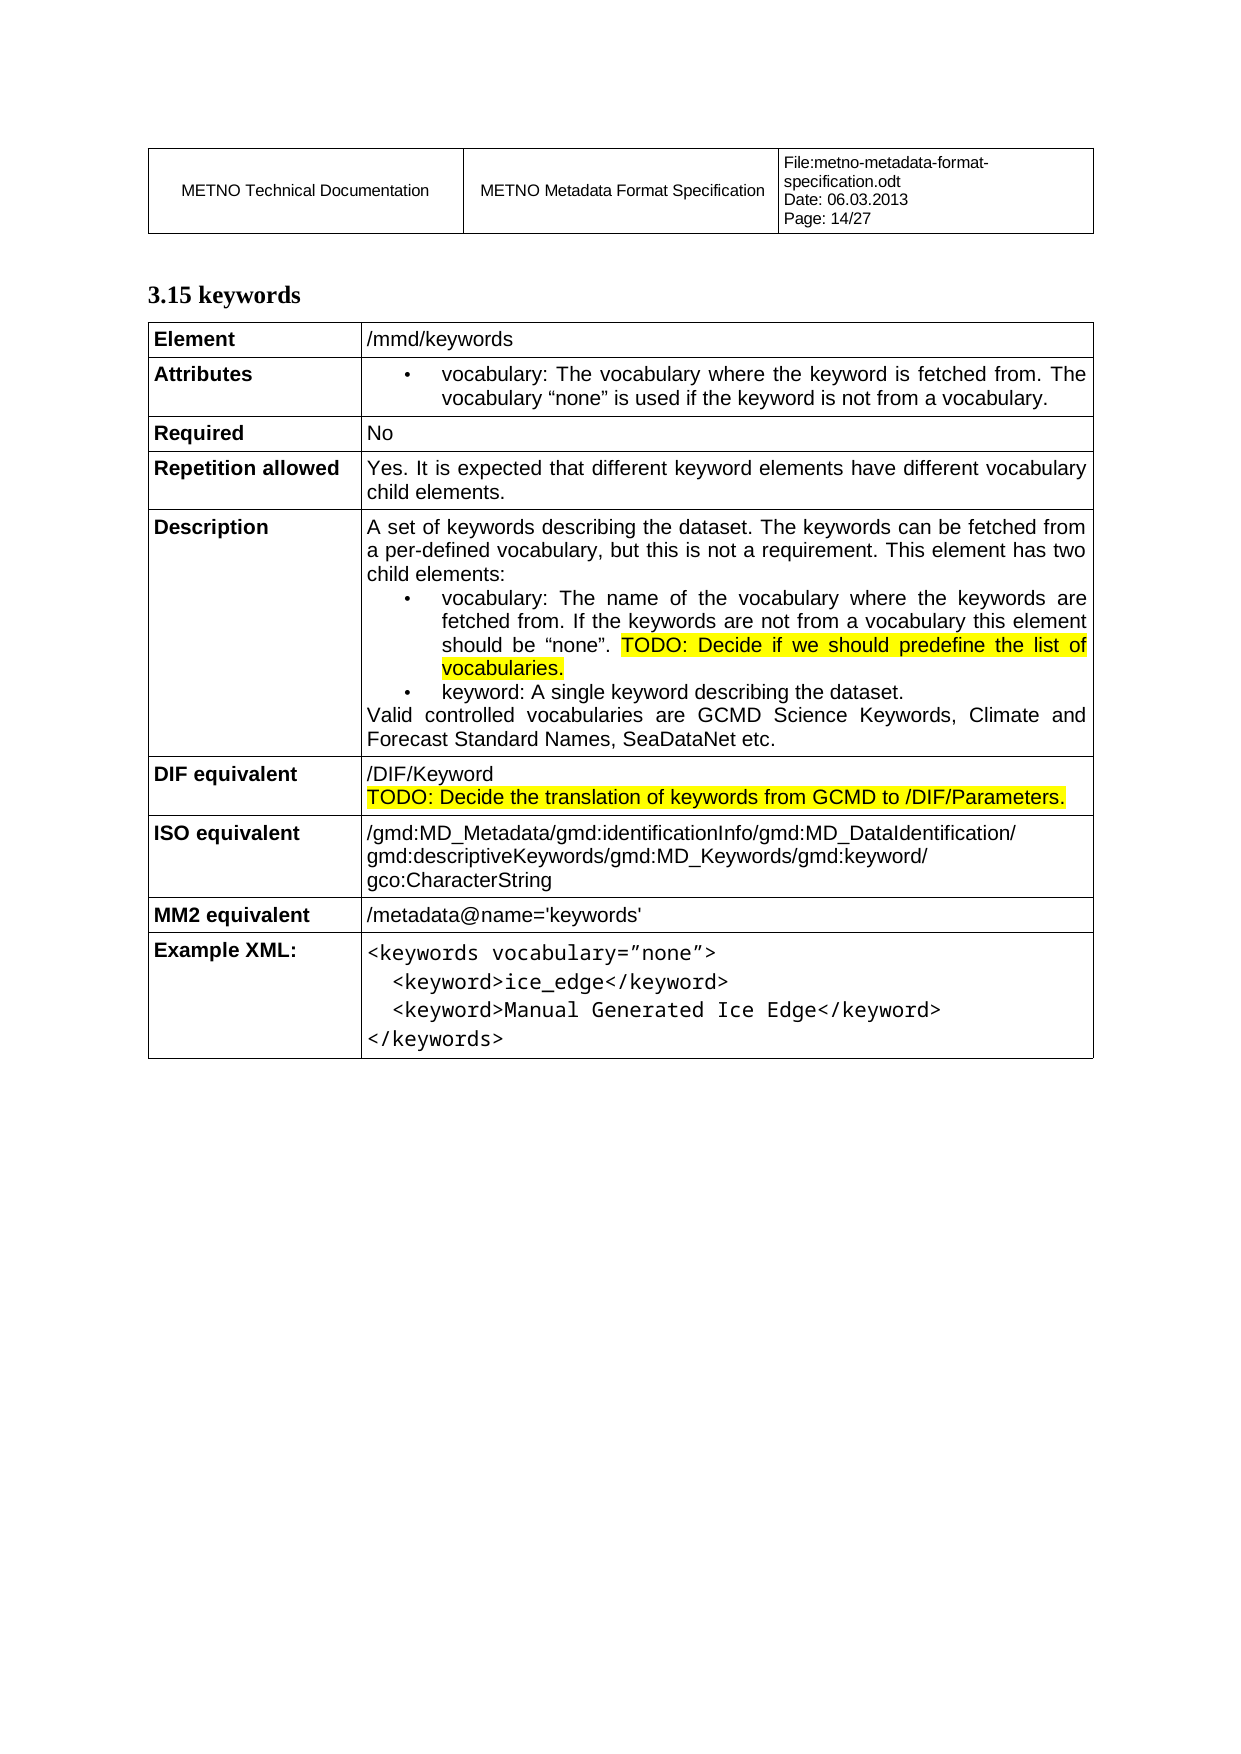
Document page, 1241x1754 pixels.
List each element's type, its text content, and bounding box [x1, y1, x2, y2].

table_cell /gmd:MD_Metadata/gmd:identificationInfo/gmd:MD_DataIdentification/gmd:descriptiveKeywords/gmd:MD_Keywords/gmd:keyword/gco:CharacterString [362, 816, 1093, 897]
table_cell No [362, 417, 1093, 451]
table_header /mmd/keywords [362, 323, 1093, 357]
table_cell DIF equivalent [149, 757, 361, 815]
table_cell <keywords vocabulary=”none”> <keyword>ice_edge</keyword> <keyword>Manual Generated Ice Edge</keyword> </keywords> [362, 933, 1093, 1058]
table_header Element [149, 323, 361, 357]
table_cell vocabulary: The vocabulary where the keyword is fetched from. The vocabulary “none” is used if the keyword is not from a vocabulary. [362, 358, 1093, 416]
table_cell Required [149, 417, 361, 451]
table_cell MM2 equivalent [149, 898, 361, 932]
subtitle keywords [148, 281, 1093, 309]
table_cell Description [149, 510, 361, 756]
table_cell ISO equivalent [149, 816, 361, 897]
table_cell /metadata@name='keywords' [362, 898, 1093, 932]
table_cell Yes. It is expected that different keyword elements have different vocabulary child elements. [362, 452, 1093, 509]
table_cell A set of keywords describing the dataset. The keywords can be fetched from a per-defined vocabulary, but this is not a requirement. This element has two child elements: vocabulary: The name of the vocabulary where the keywords are fetched from. If the keywords are not from a vocabulary this element should be “none”. TODO: Decide if we should predefine the list of vocabularies. keyword: A single keyword describing the dataset. Valid controlled vocabularies are GCMD Science Keywords, Climate and Forecast Standard Names, SeaDataNet etc. [362, 510, 1093, 756]
table_cell Attributes [149, 358, 361, 416]
table_cell /DIF/Keyword TODO: Decide the translation of keywords from GCMD to /DIF/Parameters. [362, 757, 1093, 815]
table_cell Example XML: [149, 933, 361, 1058]
table_cell Repetition allowed [149, 452, 361, 509]
